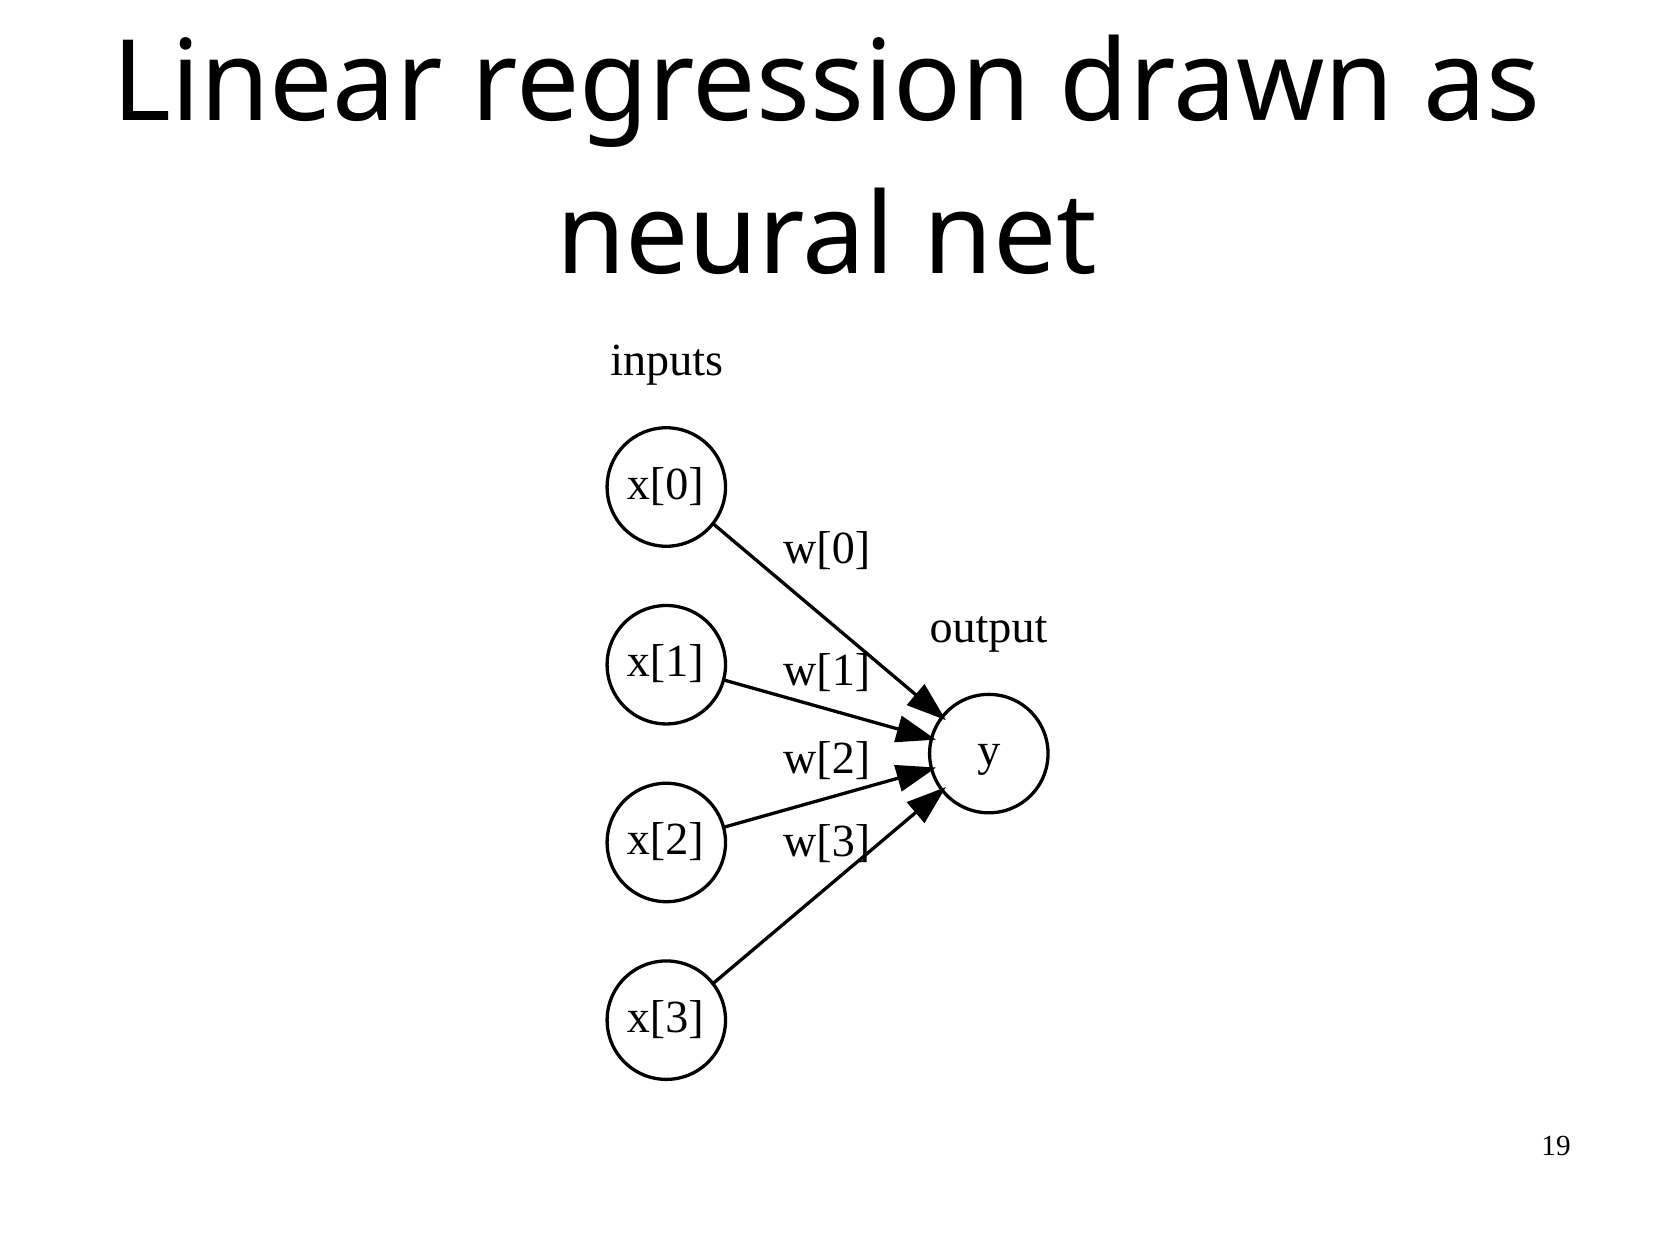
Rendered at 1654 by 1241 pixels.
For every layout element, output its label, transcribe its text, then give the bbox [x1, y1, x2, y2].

picture [540, 285, 1116, 1147]
title Linear regression drawn as neural net [82, 40, 1571, 266]
